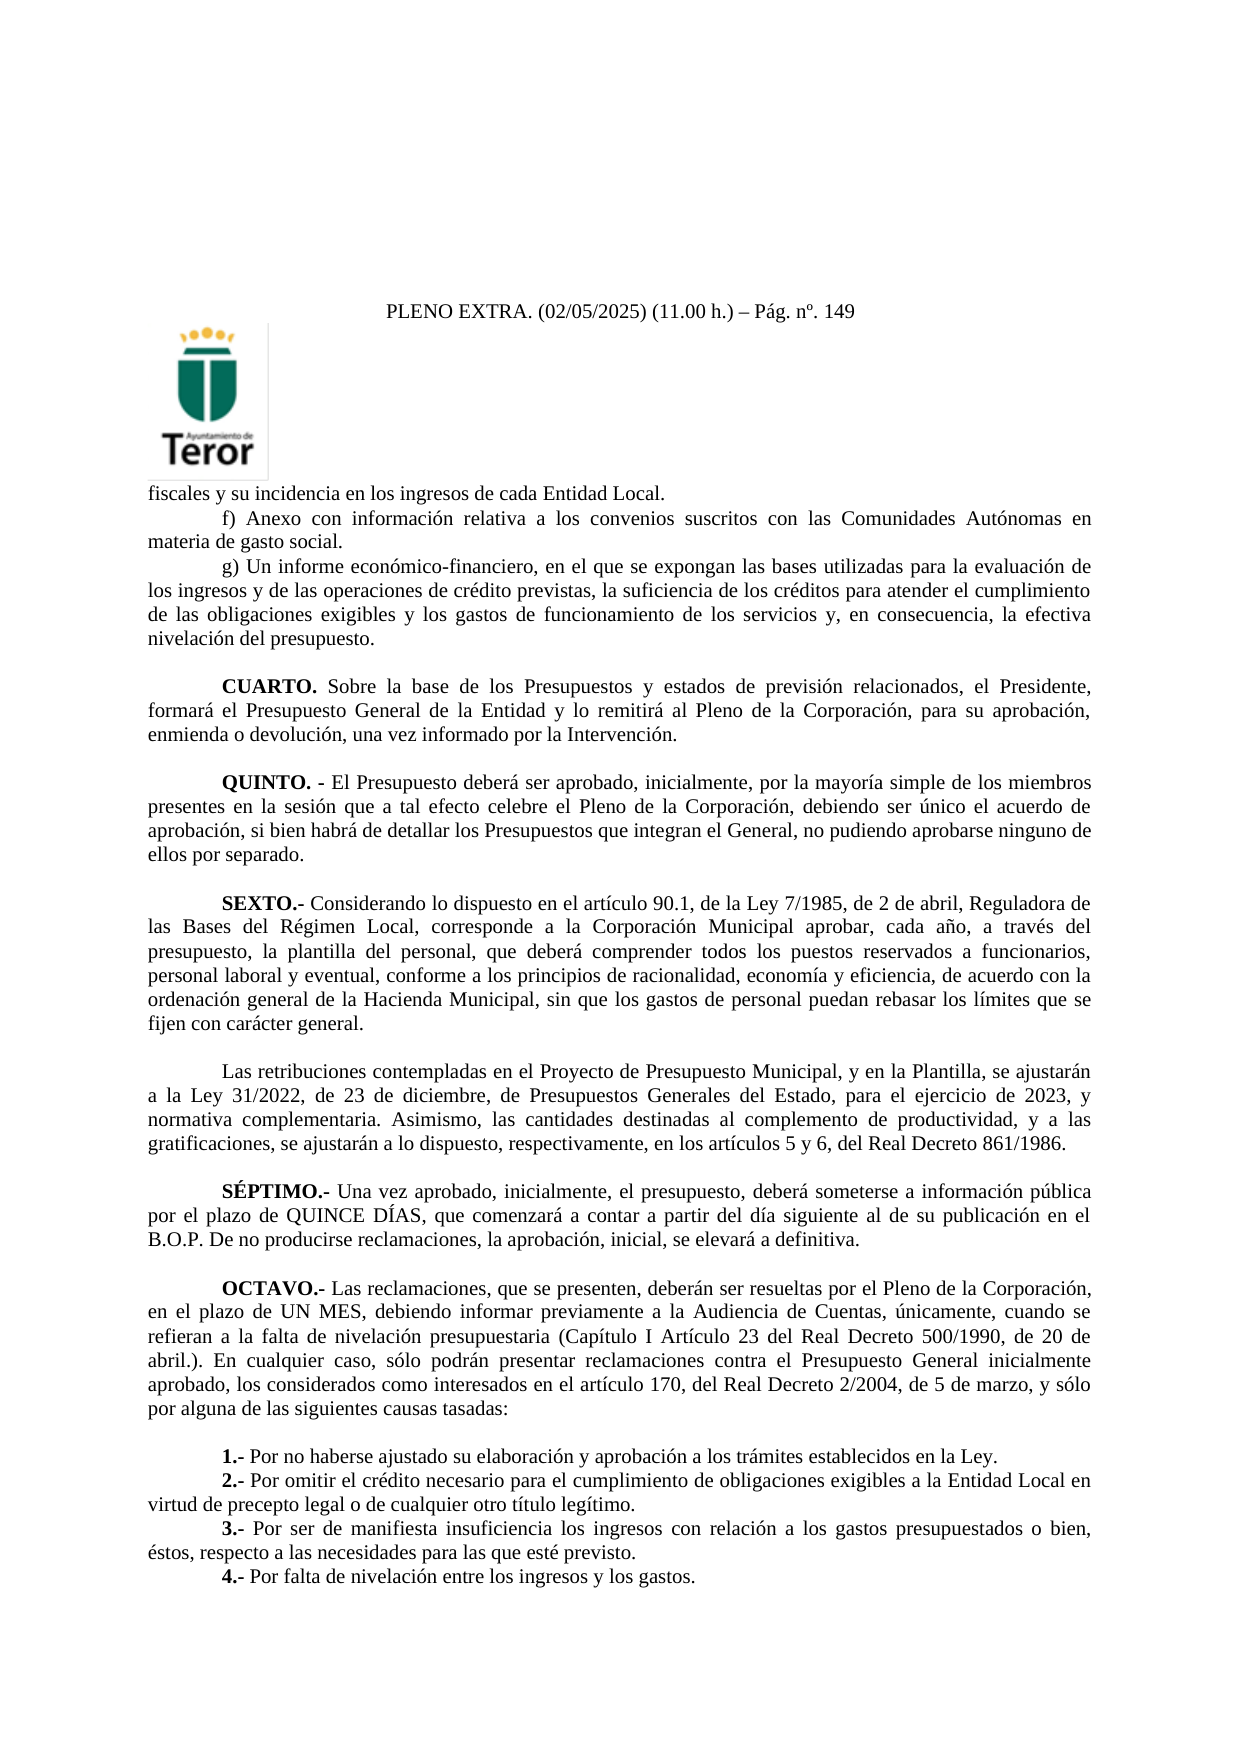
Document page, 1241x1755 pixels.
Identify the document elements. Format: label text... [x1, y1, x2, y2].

text OCTAVO.- Las reclamaciones, que se presenten, deberán ser resueltas por el Pleno de la Corporación, en el plazo de UN MES, debiendo informar previamente a la Audiencia de Cuentas, únicamente, cuando se refieran a la falta de nivelación presupuestaria (Capítulo I Artículo 23 del Real Decreto 500/1990, de 20 de abril.). En cualquier caso, sólo podrán presentar reclamaciones contra el Presupuesto General inicialmente aprobado, los considerados como interesados en el artículo 170, del Real Decreto 2/2004, de 5 de marzo, y sólo por alguna de las siguientes causas tasadas: [148, 1275, 1093, 1420]
text 3.- Por ser de manifiesta insuficiencia los ingresos con relación a los gastos presupuestados o bien, éstos, respecto a las necesidades para las que esté previsto. [148, 1516, 1093, 1564]
text f) Anexo con información relativa a los convenios suscritos con las Comunidades Autónomas en materia de gasto social. [148, 505, 1093, 553]
text SÉPTIMO.- Una vez aprobado, inicialmente, el presupuesto, deberá someterse a información pública por el plazo de QUINCE DÍAS, que comenzará a contar a partir del día siguiente al de su publicación en el B.O.P. De no producirse reclamaciones, la aprobación, inicial, se elevará a definitiva. [148, 1179, 1093, 1251]
text SEXTO.- Considerando lo dispuesto en el artículo 90.1, de la Ley 7/1985, de 2 de abril, Reguladora de las Bases del Régimen Local, corresponde a la Corporación Municipal aprobar, cada año, a través del presupuesto, la plantilla del personal, que deberá comprender todos los puestos reservados a funcionarios, personal laboral y eventual, conforme a los principios de racionalidad, economía y eficiencia, de acuerdo con la ordenación general de la Hacienda Municipal, sin que los gastos de personal puedan rebasar los límites que se fijen con carácter general. [148, 890, 1093, 1035]
text fiscales y su incidencia en los ingresos de cada Entidad Local. [148, 481, 1093, 505]
text 4.- Por falta de nivelación entre los ingresos y los gastos. [148, 1564, 1093, 1588]
text 1.- Por no haberse ajustado su elaboración y aprobación a los trámites establecidos en la Ley. [148, 1444, 1093, 1468]
text QUINTO. - El Presupuesto deberá ser aprobado, inicialmente, por la mayoría simple de los miembros presentes en la sesión que a tal efecto celebre el Pleno de la Corporación, debiendo ser único el acuerdo de aprobación, si bien habrá de detallar los Presupuestos que integran el General, no pudiendo aprobarse ninguno de ellos por separado. [148, 770, 1093, 866]
text 2.- Por omitir el crédito necesario para el cumplimiento de obligaciones exigibles a la Entidad Local en virtud de precepto legal o de cualquier otro título legítimo. [148, 1468, 1093, 1516]
text CUARTO. Sobre la base de los Presupuestos y estados de previsión relacionados, el Presidente, formará el Presupuesto General de la Entidad y lo remitirá al Pleno de la Corporación, para su aprobación, enmienda o devolución, una vez informado por la Intervención. [148, 674, 1093, 746]
text g) Un informe económico-financiero, en el que se expongan las bases utilizadas para la evaluación de los ingresos y de las operaciones de crédito previstas, la suficiencia de los créditos para atender el cumplimiento de las obligaciones exigibles y los gastos de funcionamiento de los servicios y, en consecuencia, la efectiva nivelación del presupuesto. [148, 553, 1093, 650]
text Las retribuciones contempladas en el Proyecto de Presupuesto Municipal, y en la Plantilla, se ajustarán a la Ley 31/2022, de 23 de diciembre, de Presupuestos Generales del Estado, para el ejercicio de 2023, y normativa complementaria. Asimismo, las cantidades destinadas al complemento de productividad, y a las gratificaciones, se ajustarán a lo dispuesto, respectivamente, en los artículos 5 y 6, del Real Decreto 861/1986. [148, 1059, 1093, 1155]
